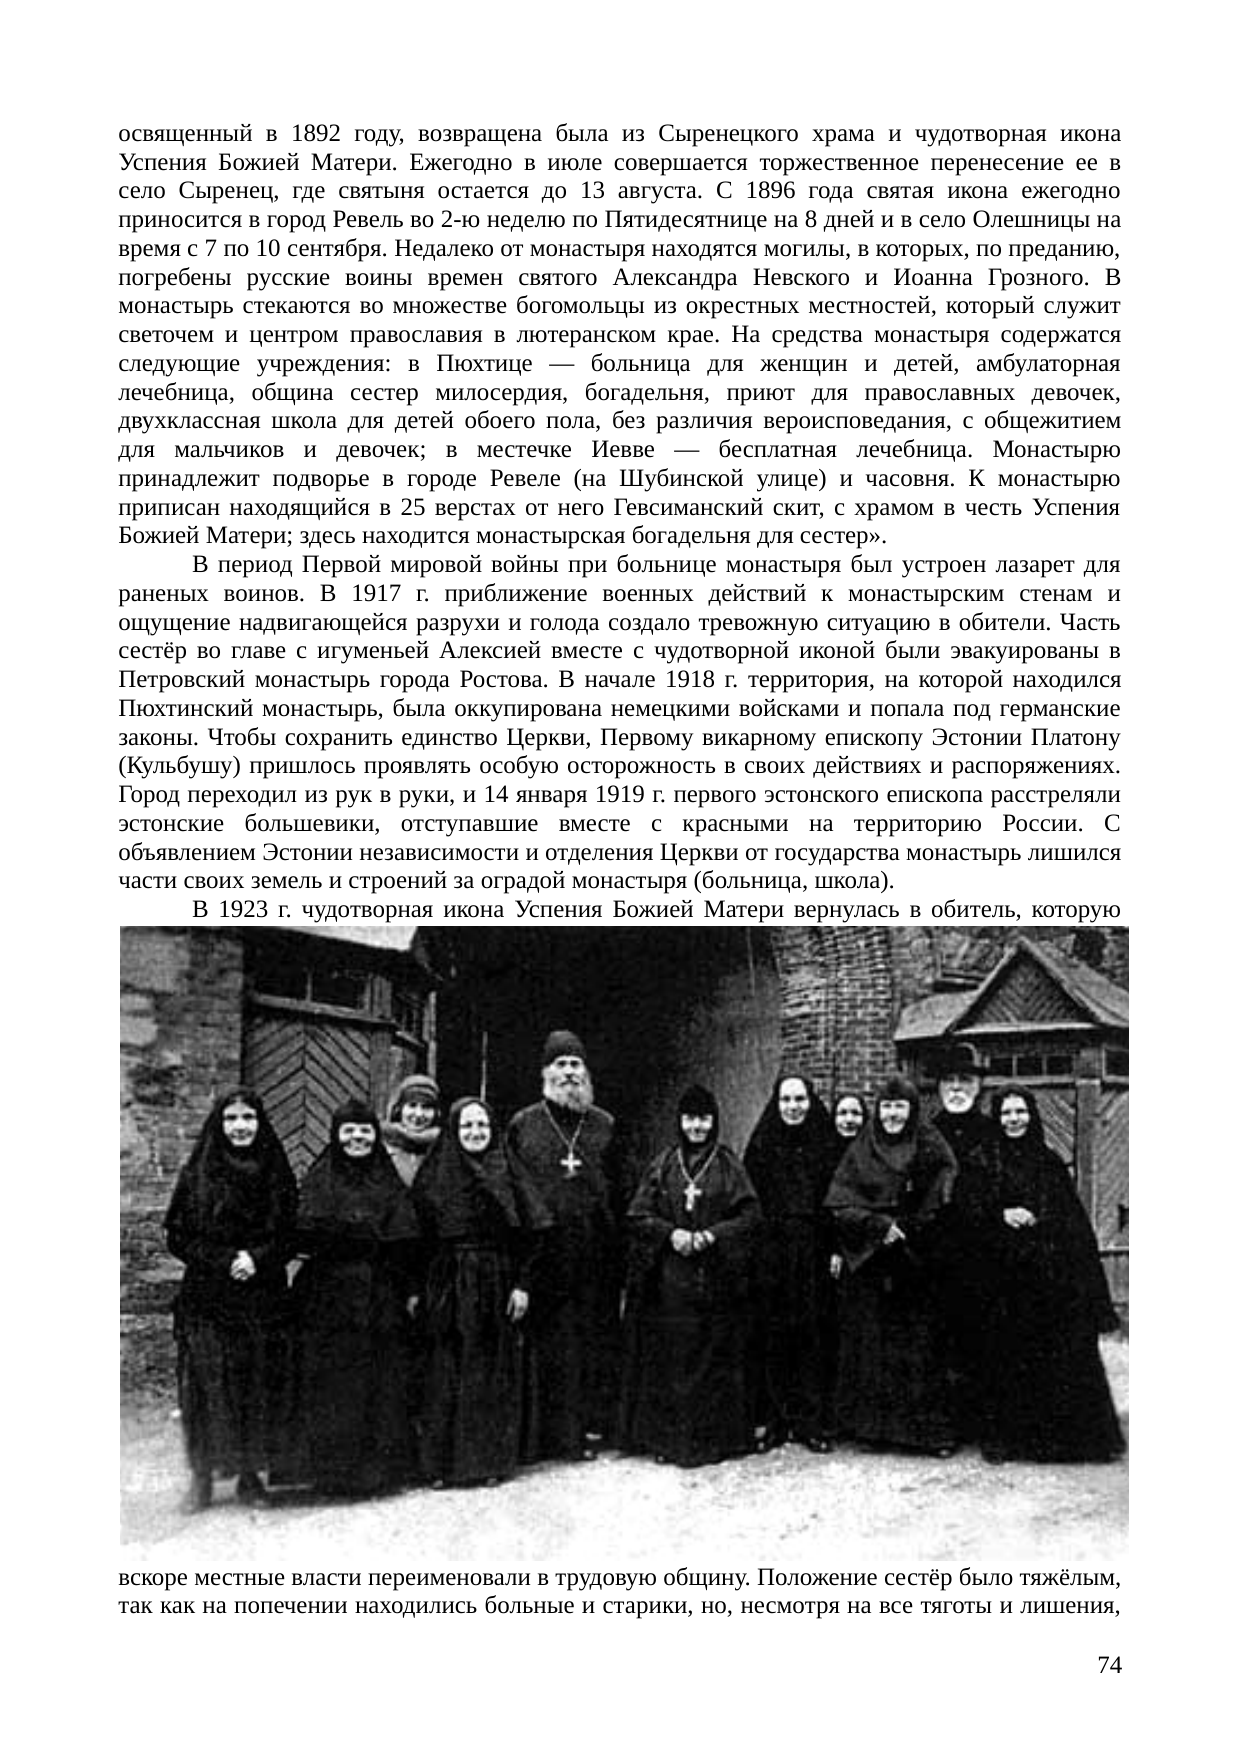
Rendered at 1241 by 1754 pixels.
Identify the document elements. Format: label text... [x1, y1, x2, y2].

text освященный в 1892 году, возвращена была из Сыренецкого храма и чудотворная икона Успения Божией Матери. Ежегодно в июле совершается торжественное перенесение ее в село Сыренец, где святыня остается до 13 августа. С 1896 года святая икона ежегодно приносится в город Ревель во 2-ю неделю по Пятидесятнице на 8 дней и в село Олешницы на время с 7 по 10 сентября. Недалеко от монастыря находятся могилы, в которых, по преданию, погребены русские воины времен святого Александра Невского и Иоанна Грозного. В монастырь стекаются во множестве богомольцы из окрестных местностей, который служит светочем и центром православия в лютеранском крае. На средства монастыря содержатся следующие учреждения: в Пюхтице — больница для женщин и детей, амбулаторная лечебница, община сестер милосердия, богадельня, приют для православных девочек, двухклассная школа для детей обоего пола, без различия вероисповедания, с общежитием для мальчиков и девочек; в местечке Иевве — бесплатная лечебница. Монастырю принадлежит подворье в городе Ревеле (на Шубинской улице) и часовня. К монастырю приписан находящийся в 25 верстах от него Гевсиманский скит, с храмом в честь Успения Божией Матери; здесь находится монастырская богадельня для сестер». [118, 118, 1122, 549]
text В период Первой мировой войны при больнице монастыря был устроен лазарет для раненых воинов. В 1917 г. приближение военных действий к монастырским стенам и ощущение надвигающейся разрухи и голода создало тревожную ситуацию в обители. Часть сестёр во главе с игуменьей Алексией вместе с чудотворной иконой были эвакуированы в Петровский монастырь города Ростова. В начале 1918 г. территория, на которой находился Пюхтинский монастырь, была оккупирована немецкими войсками и попала под германские законы. Чтобы сохранить единство Церкви, Первому викарному епископу Эстонии Платону (Кульбушу) пришлось проявлять особую осторожность в своих действиях и распоряжениях. Город переходил из рук в руки, и 14 января 1919 г. первого эстонского епископа расстреляли эстонские большевики, отступавшие вместе с красными на территорию России. С объявлением Эстонии независимости и отделения Церкви от государства монастырь лишился части своих земель и строений за оградой монастыря (больница, школа). [118, 549, 1122, 894]
text В 1923 г. чудотворная икона Успения Божией Матери вернулась в обитель, которую вскоре местные власти переименовали в трудовую общину. Положение сестёр было тяжёлым, так как на попечении находились больные и старики, но, несмотря на все тяготы и лишения, [118, 894, 1131, 1619]
